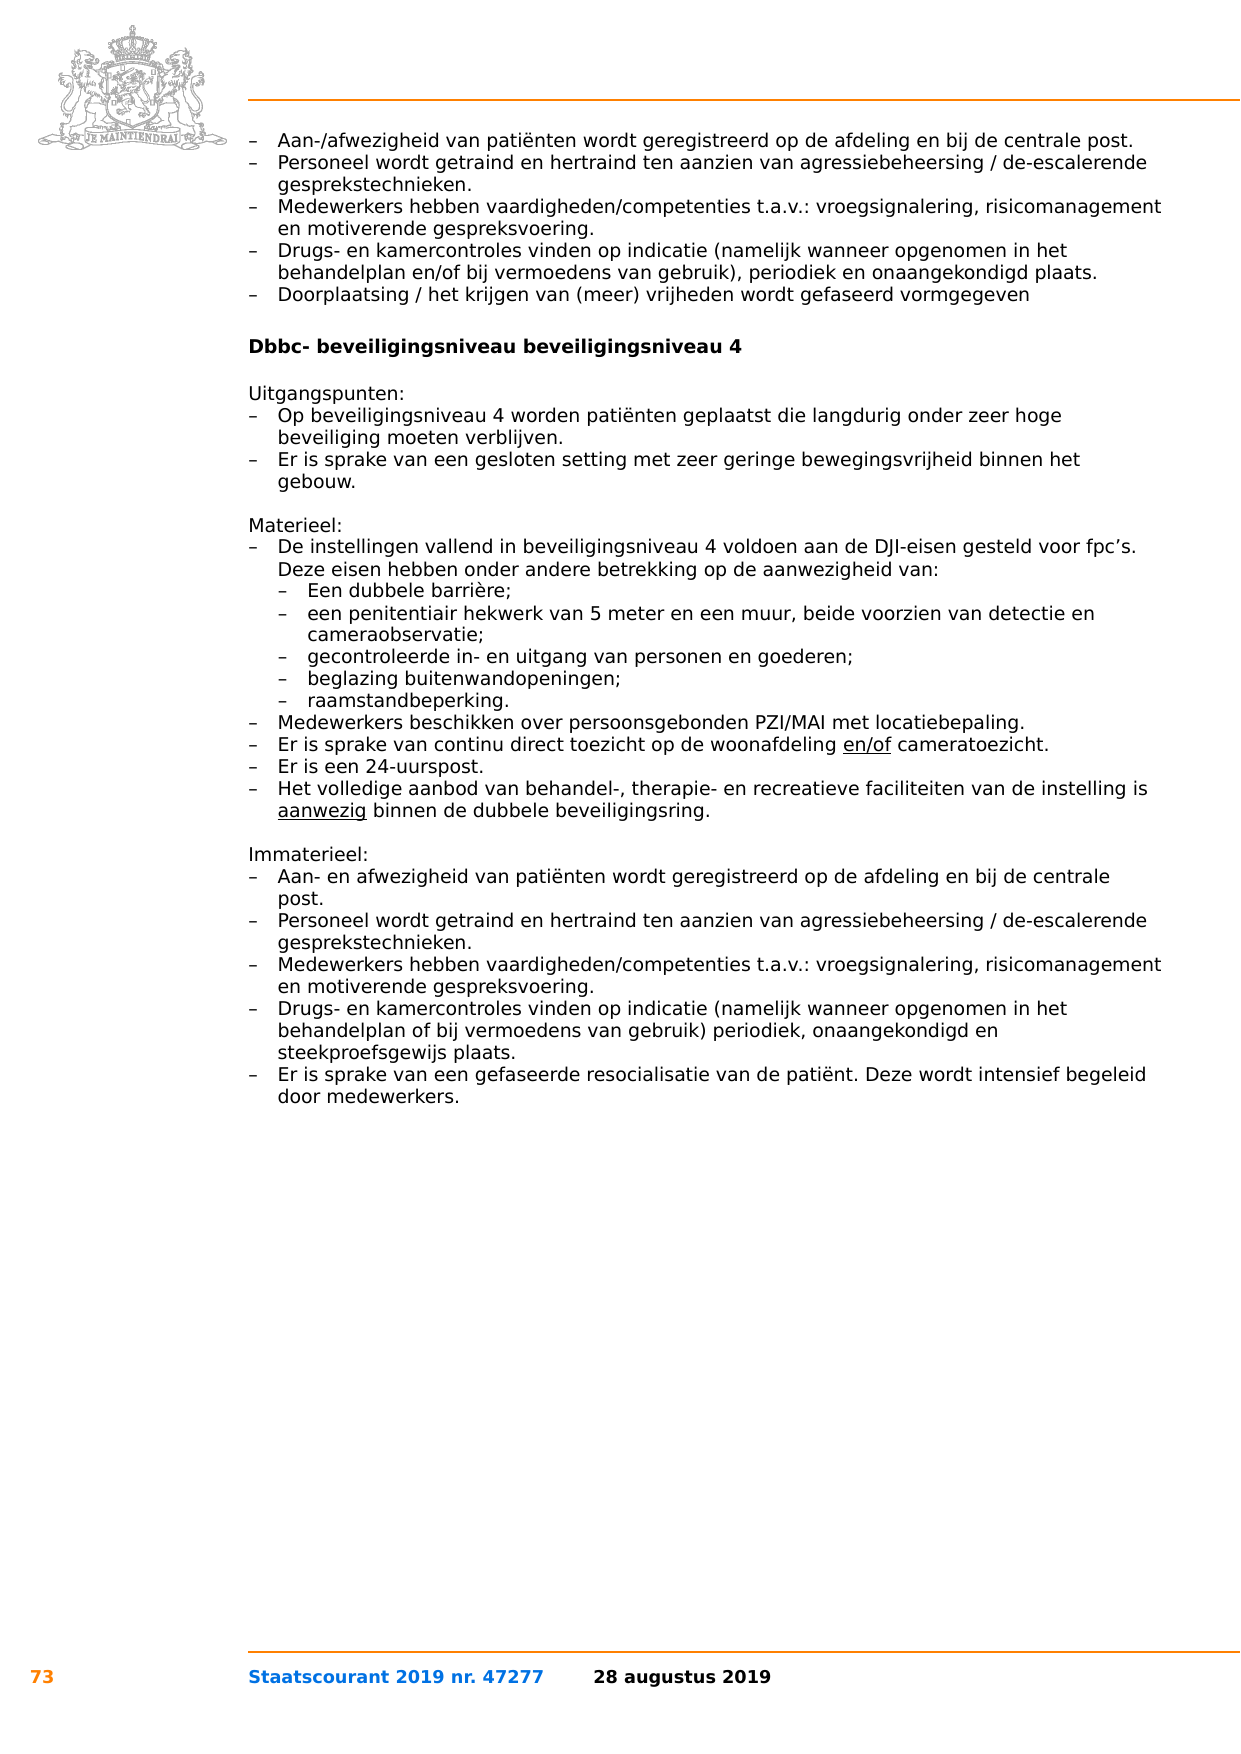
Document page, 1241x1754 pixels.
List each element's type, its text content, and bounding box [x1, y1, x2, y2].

text – raamstandbeperking. [278, 690, 1163, 712]
text – Medewerkers hebben vaardigheden/competenties t.a.v.: vroegsignalering, risicomanagement en motiverende gespreksvoering. [248, 954, 1163, 998]
text – Een dubbele barrière; [278, 580, 1163, 602]
text – een penitentiair hekwerk van 5 meter en een muur, beide voorzien van detectie en cameraobservatie; [278, 602, 1163, 646]
text Immaterieel: [248, 844, 1163, 866]
text – Er is sprake van een gesloten setting met zeer geringe bewegingsvrijheid binnen het gebouw. [248, 449, 1163, 493]
text – Personeel wordt getraind en hertraind ten aanzien van agressiebeheersing / de-escalerende gesprekstechnieken. [248, 152, 1163, 196]
text – Drugs- en kamercontroles vinden op indicatie (namelijk wanneer opgenomen in het behandelplan en/of bij vermoedens van gebruik), periodiek en onaangekondigd plaats. [248, 240, 1163, 284]
text – gecontroleerde in- en uitgang van personen en goederen; [278, 646, 1163, 668]
text – Het volledige aanbod van behandel-, therapie- en recreatieve faciliteiten van de instelling is aanwezig binnen de dubbele beveiligingsring. [248, 778, 1163, 822]
text – Er is sprake van een gefaseerde resocialisatie van de patiënt. Deze wordt intensief begeleid door medewerkers. [248, 1064, 1163, 1108]
text – beglazing buitenwandopeningen; [278, 668, 1163, 690]
picture [38, 25, 227, 150]
text – Doorplaatsing / het krijgen van (meer) vrijheden wordt gefaseerd vormgegeven [248, 284, 1163, 306]
text – Er is sprake van continu direct toezicht op de woonafdeling en/of cameratoezicht. [248, 734, 1163, 756]
text – Personeel wordt getraind en hertraind ten aanzien van agressiebeheersing / de-escalerende gesprekstechnieken. [248, 910, 1163, 954]
subtitle Dbbc- beveiligingsniveau beveiligingsniveau 4 [248, 336, 1163, 358]
text – Medewerkers beschikken over persoonsgebonden PZI/MAI met locatiebepaling. [248, 712, 1163, 734]
text Uitgangspunten: [248, 383, 1163, 405]
text – De instellingen vallend in beveiligingsniveau 4 voldoen aan de DJI-eisen gesteld voor fpc’s. Deze eisen hebben onder andere betrekking op de aanwezigheid van: [248, 536, 1163, 580]
text – Er is een 24-uurspost. [248, 756, 1163, 778]
text – Drugs- en kamercontroles vinden op indicatie (namelijk wanneer opgenomen in het behandelplan of bij vermoedens van gebruik) periodiek, onaangekondigd en steekproefsgewijs plaats. [248, 998, 1163, 1064]
text – Aan- en afwezigheid van patiënten wordt geregistreerd op de afdeling en bij de centrale post. [248, 866, 1163, 910]
text Materieel: [248, 514, 1163, 536]
text – Medewerkers hebben vaardigheden/competenties t.a.v.: vroegsignalering, risicomanagement en motiverende gespreksvoering. [248, 196, 1163, 240]
text – Aan-/afwezigheid van patiënten wordt geregistreerd op de afdeling en bij de centrale post. [248, 130, 1163, 152]
text – Op beveiligingsniveau 4 worden patiënten geplaatst die langdurig onder zeer hoge beveiliging moeten verblijven. [248, 405, 1163, 449]
